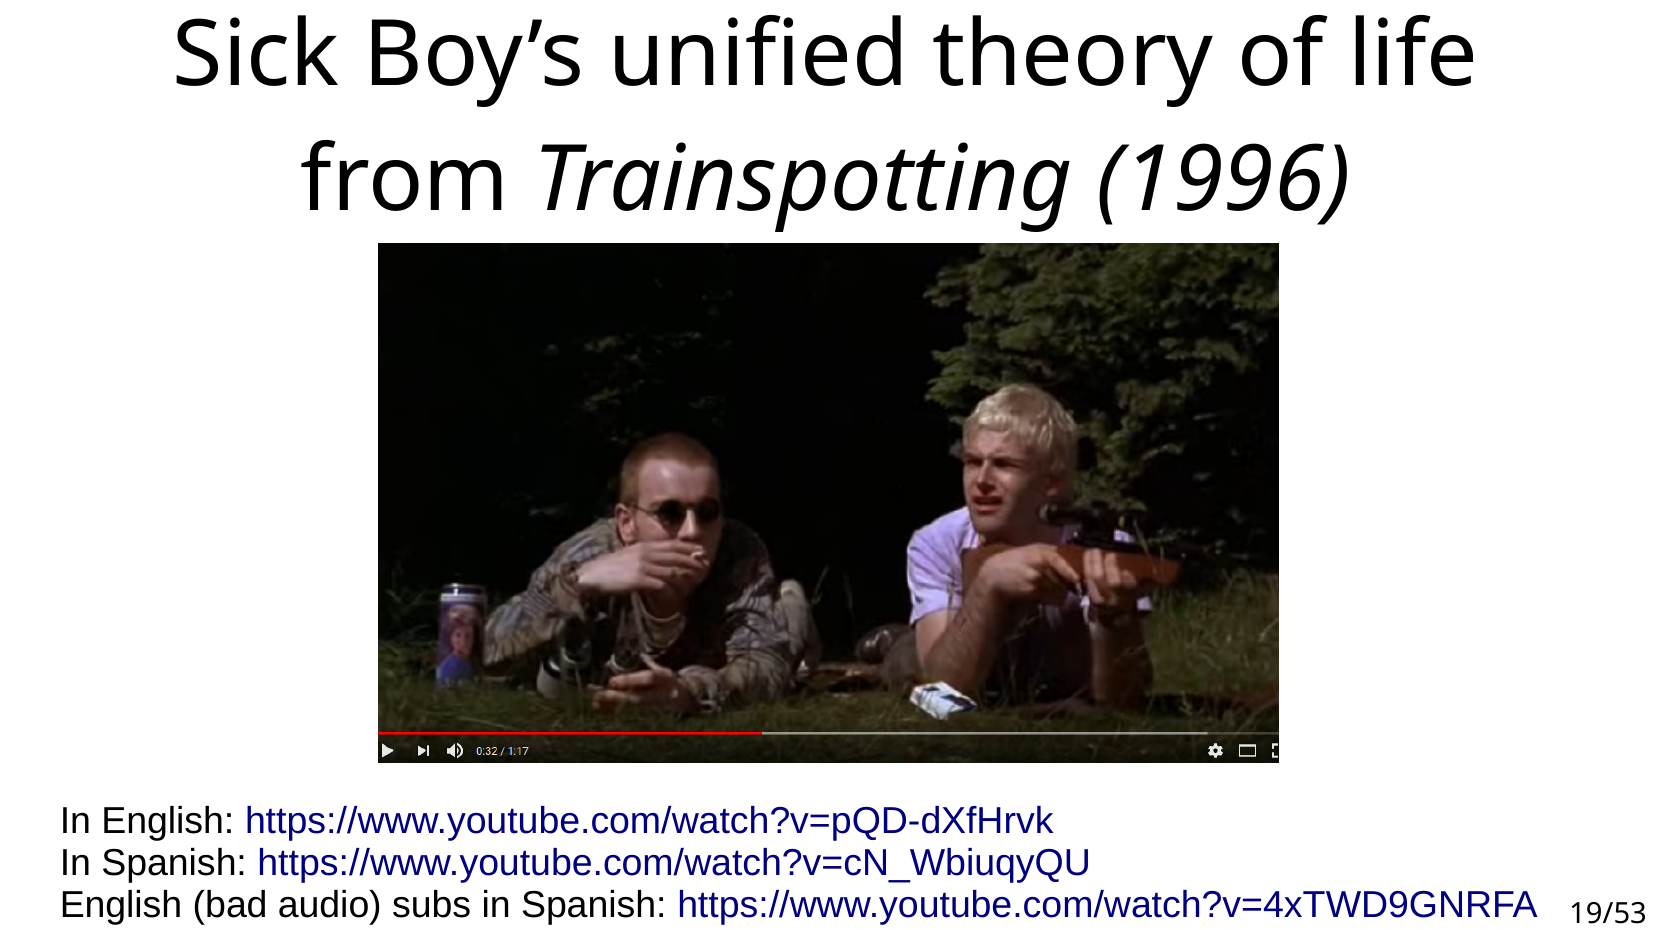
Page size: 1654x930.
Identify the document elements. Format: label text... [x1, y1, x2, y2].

text_box In English: https://www.youtube.com/watch?v=pQD-dXfHrvk In Spanish: https://www.youtube.com/watch?v=cN_WbiuqyQU English (bad audio) subs in Spanish: https://www.youtube.com/watch?v=4xTWD9GNRFA [45, 792, 1636, 930]
picture [378, 243, 1279, 763]
title Sick Boy’s unified theory of life from Trainspotting (1996) [82, 0, 1571, 242]
